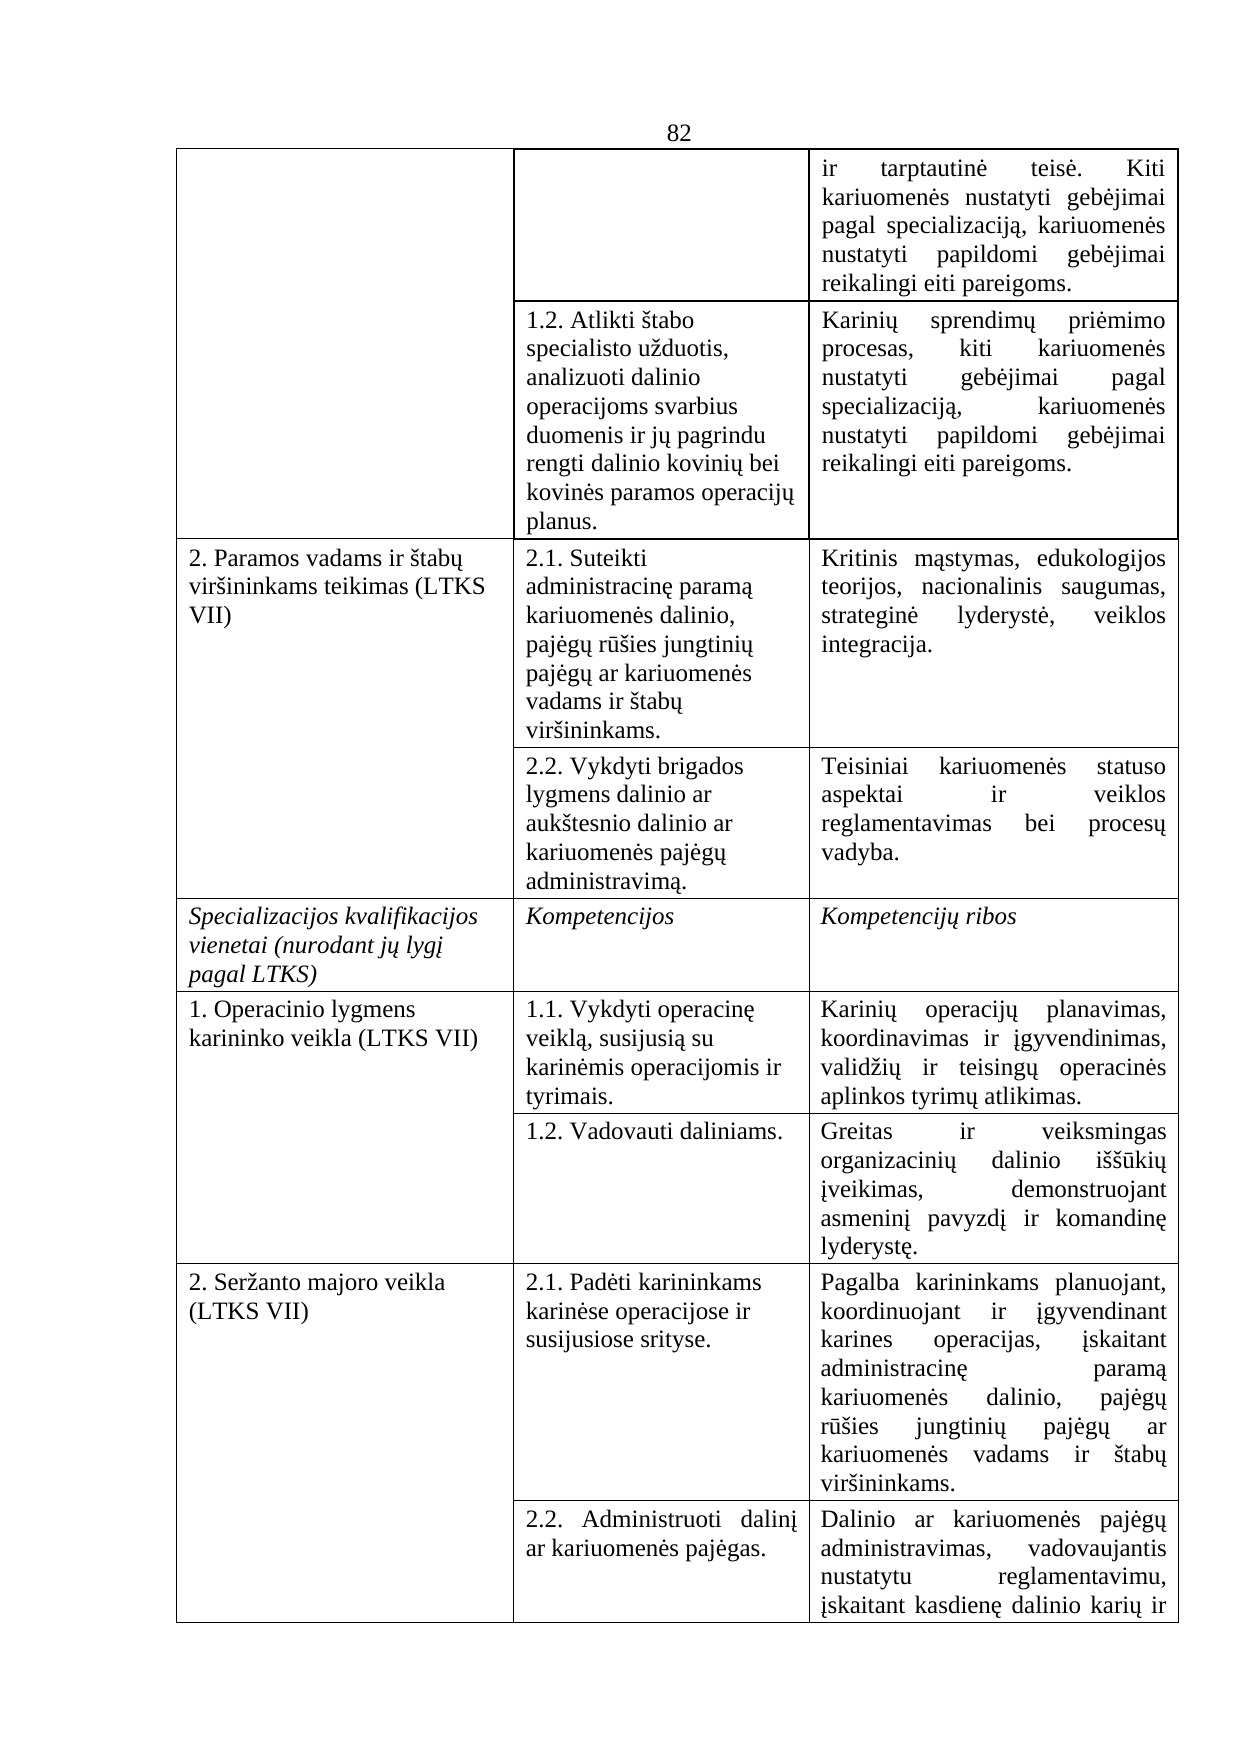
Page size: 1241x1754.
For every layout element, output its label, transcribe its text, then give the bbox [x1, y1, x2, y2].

table_cell 1. Operacinio lygmens karininko veikla (LTKS VII) [177, 992, 513, 1263]
table_cell Kompetencijos [514, 899, 809, 991]
table_cell [515, 150, 808, 300]
table_cell [177, 149, 513, 538]
table_cell 2. Paramos vadams ir štabų viršininkams teikimas (LTKS VII) [177, 539, 513, 897]
table_cell ir tarptautinė teisė. Kiti kariuomenės nustatyti gebėjimai pagal specializaciją, kariuomenės nustatyti papildomi gebėjimai reikalingi eiti pareigoms. [810, 150, 1177, 300]
table_cell 2.2. Vykdyti brigados lygmens dalinio ar aukštesnio dalinio ar kariuomenės pajėgų administravimą. [514, 748, 809, 897]
table_cell 2.1. Suteikti administracinę paramą kariuomenės dalinio, pajėgų rūšies jungtinių pajėgų ar kariuomenės vadams ir štabų viršininkams. [514, 540, 809, 747]
table_cell 1.2. Atlikti štabo specialisto užduotis, analizuoti dalinio operacijoms svarbius duomenis ir jų pagrindu rengti dalinio kovinių bei kovinės paramos operacijų planus. [515, 302, 808, 538]
table_cell 2.2. Administruoti dalinį ar kariuomenės pajėgas. [514, 1501, 809, 1622]
table_cell Karinių operacijų planavimas, koordinavimas ir įgyvendinimas, validžių ir teisingų operacinės aplinkos tyrimų atlikimas. [810, 992, 1178, 1112]
table_cell 2. Seržanto majoro veikla (LTKS VII) [177, 1264, 513, 1622]
table_cell Greitas ir veiksmingas organizacinių dalinio iššūkių įveikimas, demonstruojant asmeninį pavyzdį ir komandinę lyderystę. [810, 1114, 1178, 1263]
table_cell 1.2. Vadovauti daliniams. [514, 1114, 809, 1263]
table_cell Specializacijos kvalifikacijos vienetai (nurodant jų lygį pagal LTKS) [177, 899, 513, 991]
table_cell Karinių sprendimų priėmimo procesas, kiti kariuomenės nustatyti gebėjimai pagal specializaciją, kariuomenės nustatyti papildomi gebėjimai reikalingi eiti pareigoms. [810, 302, 1177, 538]
table_cell Teisiniai kariuomenės statuso aspektai ir veiklos reglamentavimas bei procesų vadyba. [810, 748, 1178, 897]
table_cell Pagalba karininkams planuojant, koordinuojant ir įgyvendinant karines operacijas, įskaitant administracinę paramą kariuomenės dalinio, pajėgų rūšies jungtinių pajėgų ar kariuomenės vadams ir štabų viršininkams. [810, 1264, 1178, 1500]
table_cell Dalinio ar kariuomenės pajėgų administravimas, vadovaujantis nustatytu reglamentavimu, įskaitant kasdienę dalinio karių ir [810, 1501, 1178, 1622]
table_cell Kompetencijų ribos [810, 899, 1178, 991]
table_cell 2.1. Padėti karininkams karinėse operacijose ir susijusiose srityse. [514, 1264, 809, 1500]
table_cell Kritinis mąstymas, edukologijos teorijos, nacionalinis saugumas, strateginė lyderystė, veiklos integracija. [810, 540, 1178, 747]
table_cell 1.1. Vykdyti operacinę veiklą, susijusią su karinėmis operacijomis ir tyrimais. [514, 992, 809, 1112]
